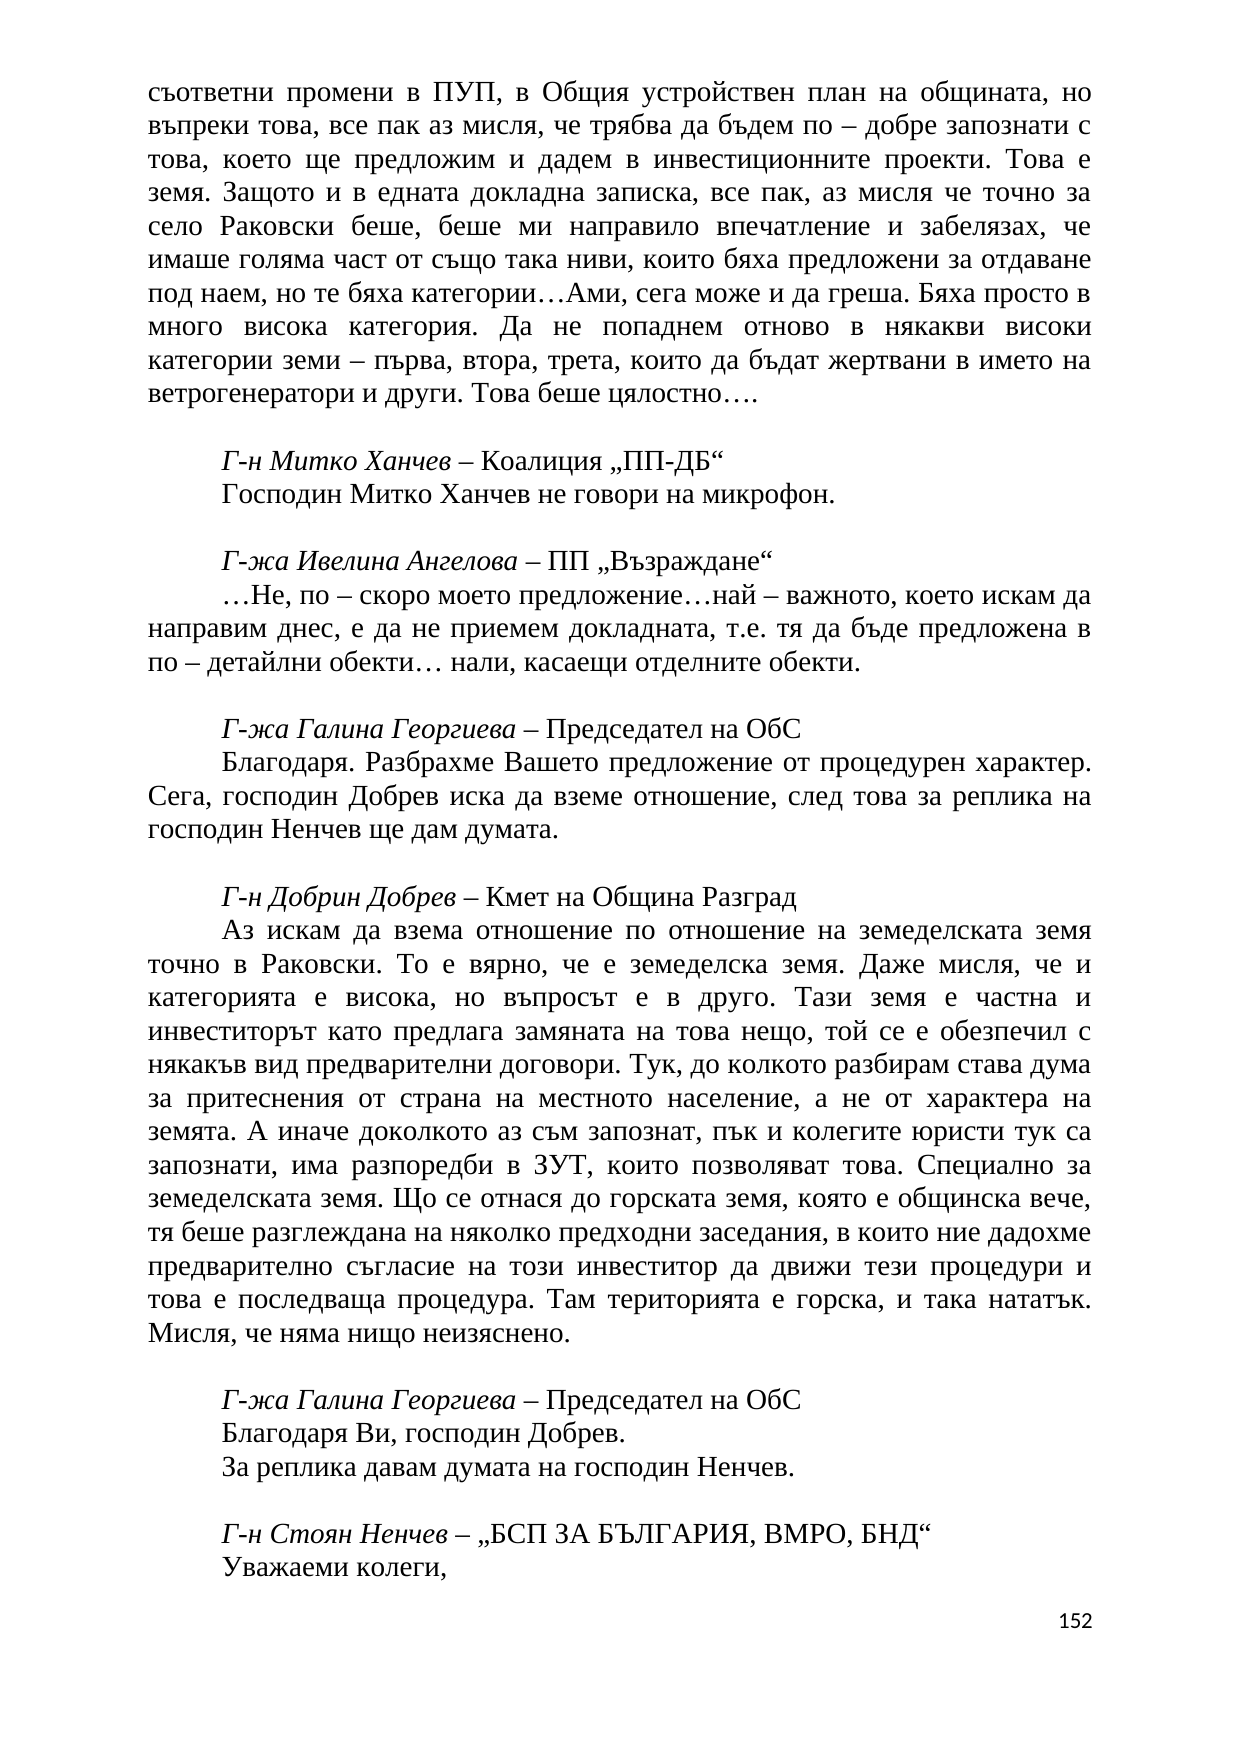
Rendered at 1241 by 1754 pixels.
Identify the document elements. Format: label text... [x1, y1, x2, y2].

text За реплика давам думата на господин Ненчев. [148, 1449, 1093, 1482]
text Г-н Добрин Добрев – Кмет на Община Разград [148, 879, 1093, 912]
text …Не, по – скоро моето предложение…най – важното, което искам да направим днес, е да не приемем докладната, т.е. тя да бъде предложена в по – детайлни обекти… нали, касаещи отделните обекти. [148, 577, 1093, 677]
text Благодаря. Разбрахме Вашето предложение от процедурен характер. Сега, господин Добрев иска да вземе отношение, след това за реплика на господин Ненчев ще дам думата. [148, 744, 1093, 845]
text Благодаря Ви, господин Добрев. [148, 1415, 1093, 1449]
list Аз искам да взема отношение по отношение на земеделската земя точно в Раковски. То е вярно, че е земеделска земя. Даже мисля, че и категорията е висока, но въпросът е в друго. Тази земя е частна и инвеститорът като предлага замяната на това нещо, той се е обезпечил с някакъв вид предварителни договори. Тук, до колкото разбирам става дума за притеснения от страна на местното население, а не от характера на земята. А иначе доколкото аз съм запознат, пък и колегите юристи тук са запознати, има разпоредби в ЗУТ, които позволяват това. Специално за земеделската земя. Що се отнася до горската земя, която е общинска вече, тя беше разглеждана на няколко предходни заседания, в които ние дадохме предварително съгласие на този инвеститор да движи тези процедури и това е последваща процедура. Там територията е горска, и така нататък. Мисля, че няма нищо неизяснено. [148, 912, 1093, 1348]
text Г-жа Галина Георгиева – Председател на ОбС [148, 1382, 1093, 1415]
text Уважаеми колеги, [148, 1549, 1093, 1583]
text Г-жа Ивелина Ангелова – ПП „Възраждане“ [148, 543, 1093, 577]
text съответни промени в ПУП, в Общия устройствен план на общината, но въпреки това, все пак аз мисля, че трябва да бъдем по – добре запознати с това, което ще предложим и дадем в инвестиционните проекти. Това е земя. Защото и в едната докладна записка, все пак, аз мисля че точно за село Раковски беше, беше ми направило впечатление и забелязах, че имаше голяма част от също така ниви, които бяха предложени за отдаване под наем, но те бяха категории…Ами, сега може и да греша. Бяха просто в много висока категория. Да не попаднем отново в някакви високи категории земи – първа, втора, трета, които да бъдат жертвани в името на ветрогенератори и други. Това беше цялостно…. [148, 74, 1093, 409]
text Г-н Стоян Ненчев – „БСП ЗА БЪЛГАРИЯ, ВМРО, БНД“ [148, 1516, 1093, 1549]
text Господин Митко Ханчев не говори на микрофон. [148, 476, 1093, 510]
text Г-жа Галина Георгиева – Председател на ОбС [148, 711, 1093, 744]
text Г-н Митко Ханчев – Коалиция „ПП-ДБ“ [148, 443, 1093, 476]
